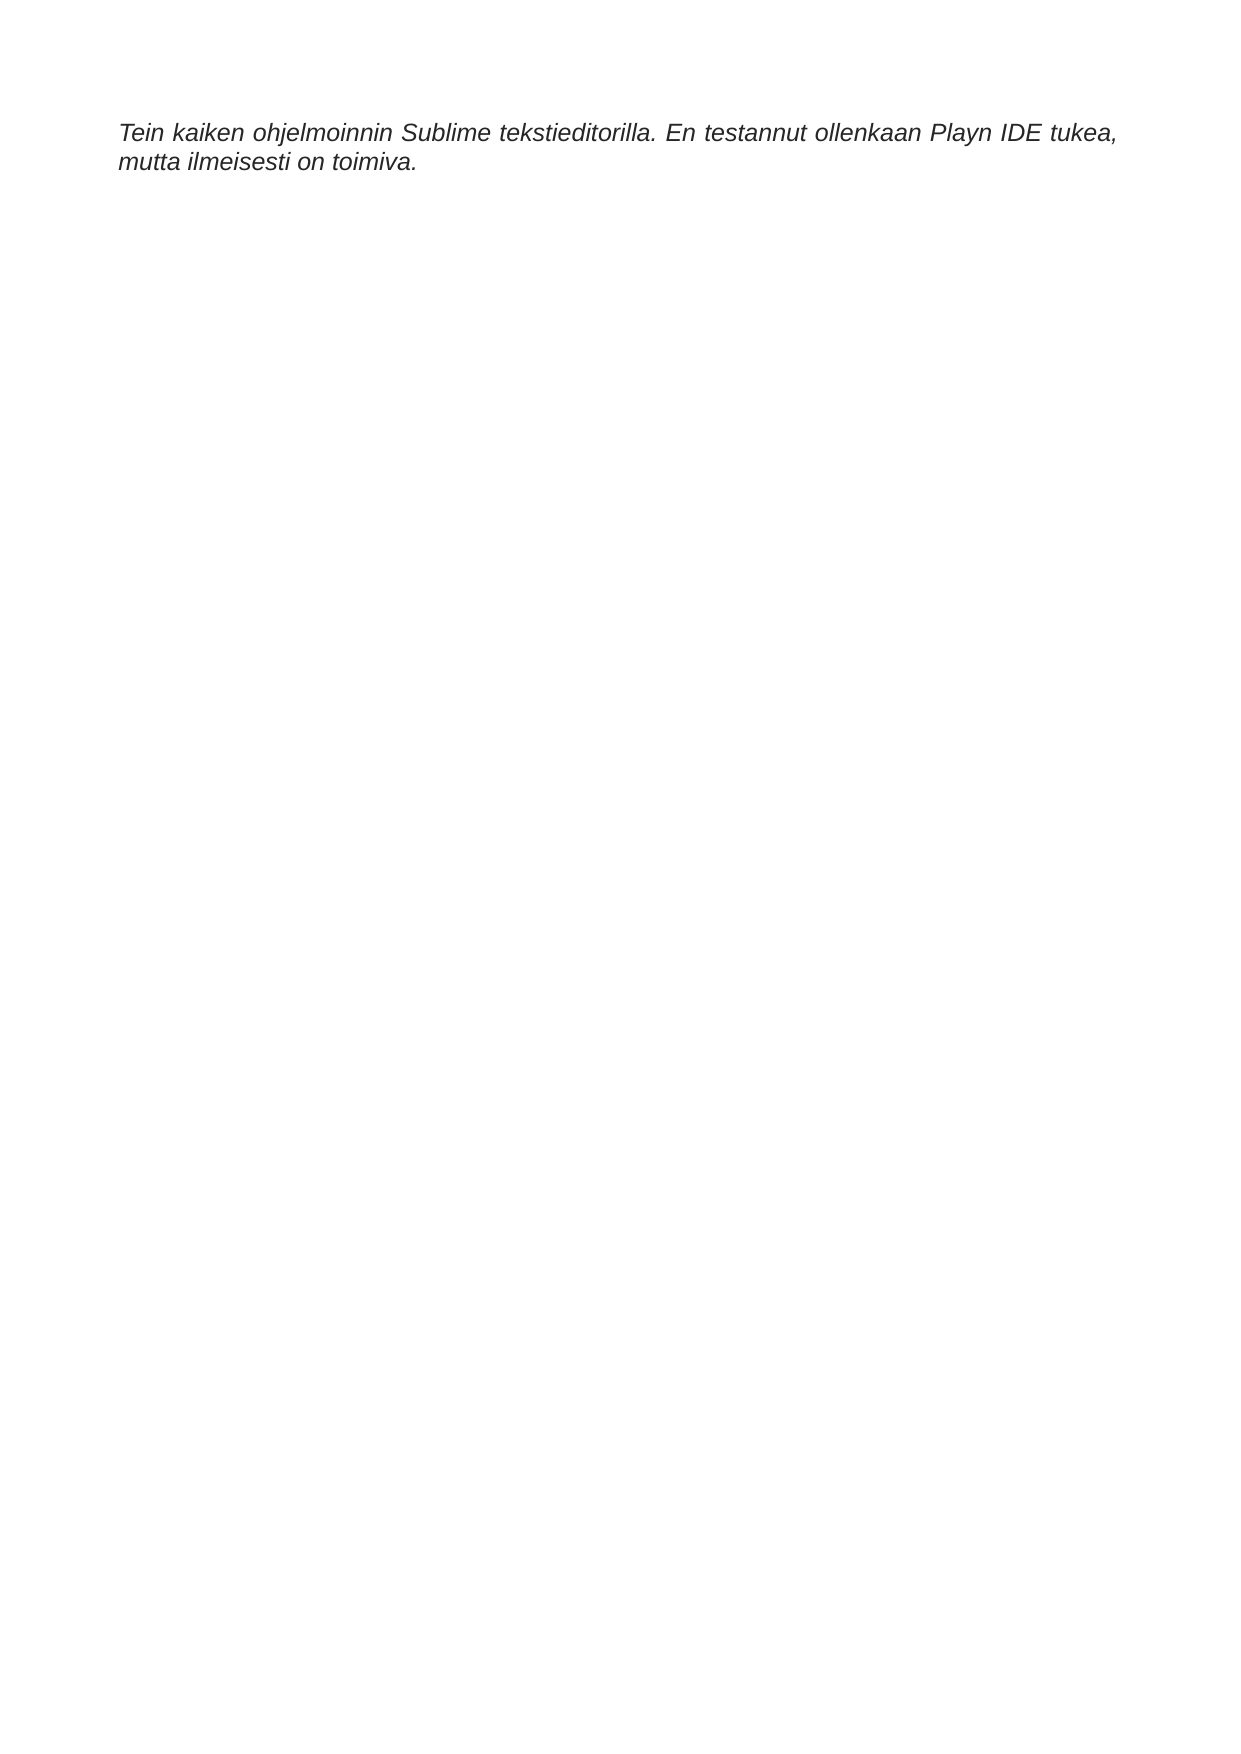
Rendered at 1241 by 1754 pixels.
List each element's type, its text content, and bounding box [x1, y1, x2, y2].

text Tein kaiken ohjelmoinnin Sublime tekstieditorilla. En testannut ollenkaan Playn IDE tukea, mutta ilmeisesti on toimiva. [118, 118, 1122, 176]
